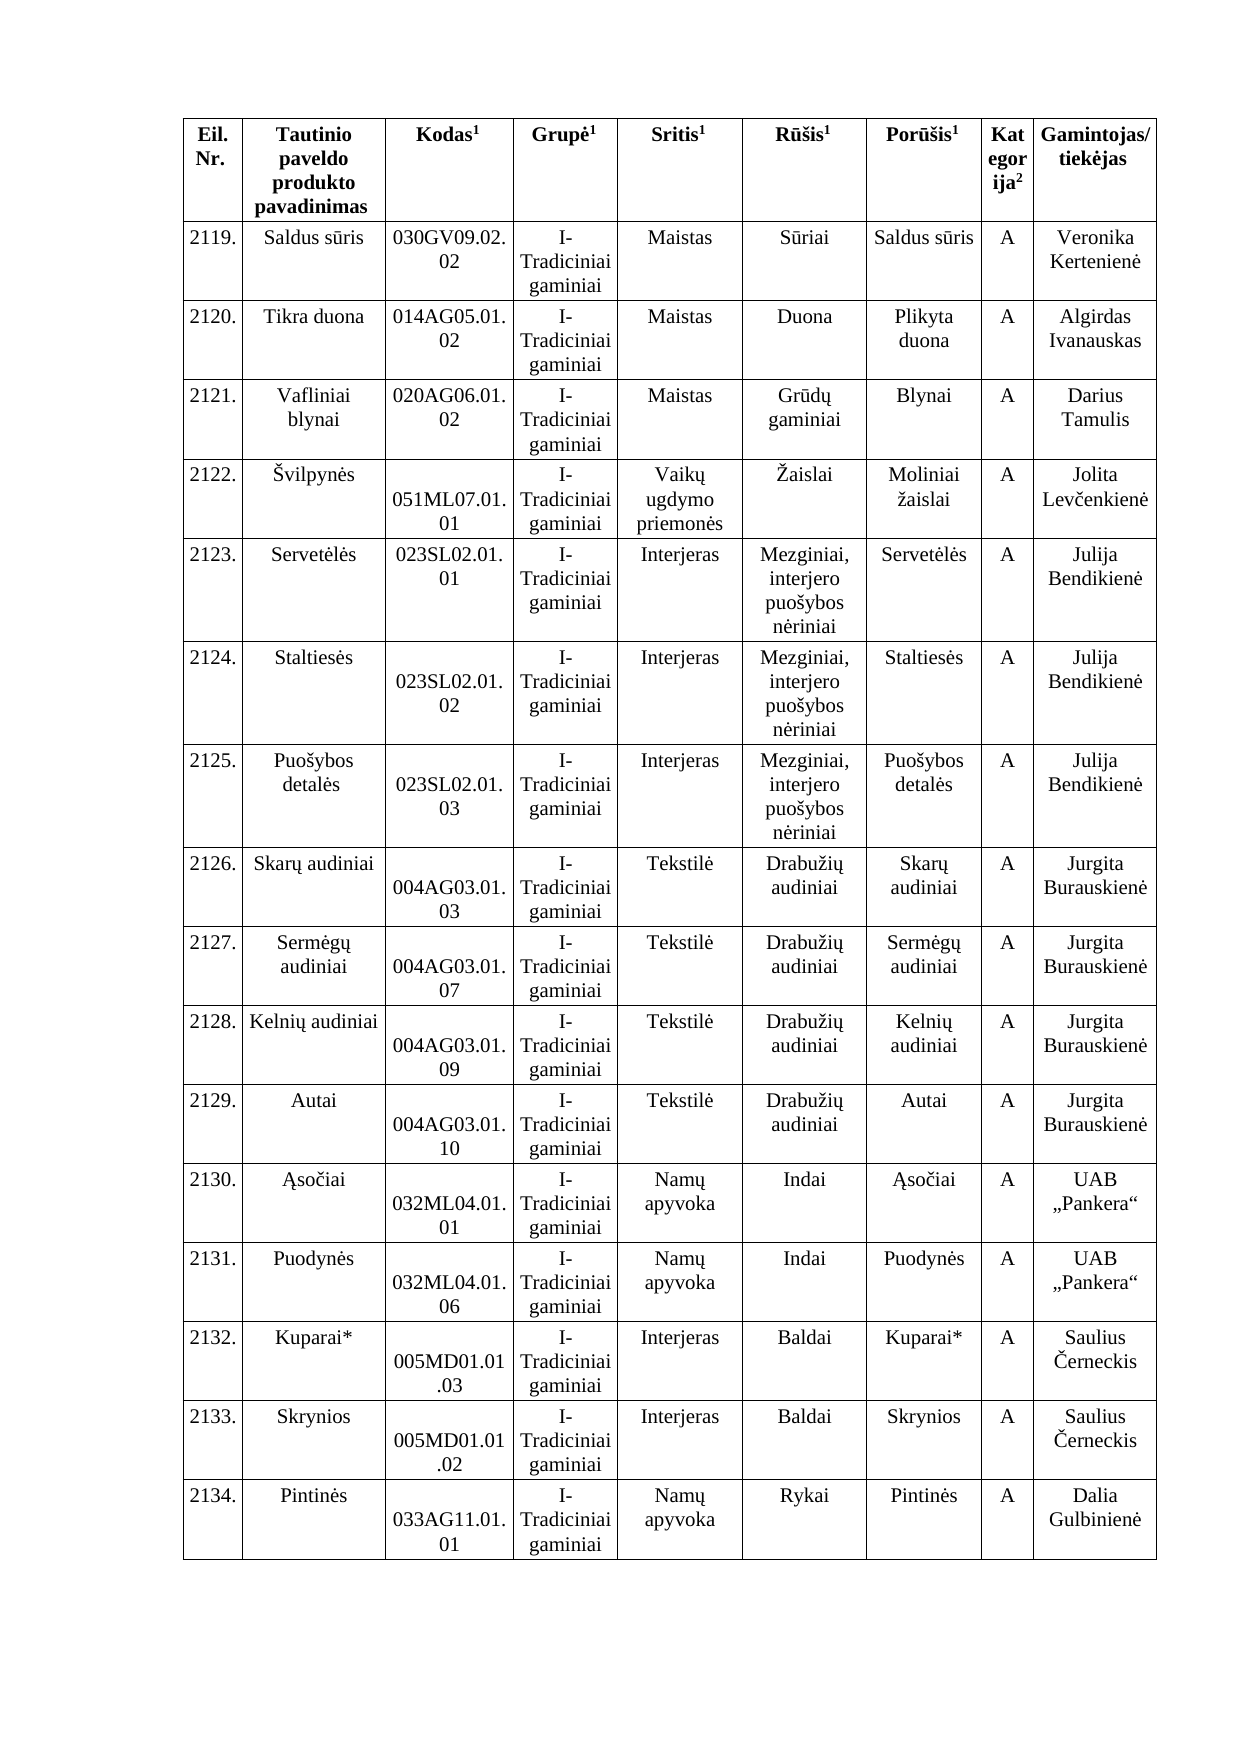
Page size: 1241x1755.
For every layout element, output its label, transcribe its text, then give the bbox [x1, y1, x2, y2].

table_header Rūšis1 [743, 119, 866, 221]
table_cell 2128. [184, 1006, 242, 1084]
table_cell Julija Bendikienė [1034, 642, 1156, 744]
table_cell Darius Tamulis [1034, 380, 1156, 458]
table_cell 2123. [184, 539, 242, 641]
table_cell Skarų audiniai [867, 848, 981, 926]
table_cell I-Tradiciniai gaminiai [514, 222, 617, 300]
table_cell Saulius Černeckis [1034, 1322, 1156, 1400]
table_cell Duona [743, 301, 866, 379]
table_header Gamintojas/ tiekėjas [1034, 119, 1156, 221]
table_cell A [982, 301, 1033, 379]
table_cell I-Tradiciniai gaminiai [514, 1164, 617, 1242]
table_cell Mezginiai, interjero puošybos nėriniai [743, 745, 866, 847]
table_cell Sermėgų audiniai [867, 927, 981, 1005]
table_cell Sermėgų audiniai [243, 927, 385, 1005]
table_cell 032ML04.01.06 [386, 1243, 513, 1321]
table_cell Jolita Levčenkienė [1034, 460, 1156, 537]
table_header Porūšis1 [867, 119, 981, 221]
table_cell 2131. [184, 1243, 242, 1321]
table_cell 2126. [184, 848, 242, 926]
table_cell Skrynios [867, 1401, 981, 1479]
table_cell Tekstilė [618, 1085, 742, 1163]
table_cell 030GV09.02.02 [386, 222, 513, 300]
table_cell Maistas [618, 380, 742, 458]
table_cell A [982, 927, 1033, 1005]
table_cell Maistas [618, 222, 742, 300]
table_header Eil. Nr. [184, 119, 242, 221]
table_cell I-Tradiciniai gaminiai [514, 1322, 617, 1400]
table_cell Vaikų ugdymo priemonės [618, 460, 742, 537]
table_cell 005MD01.01.02 [386, 1401, 513, 1479]
table_cell Mezginiai, interjero puošybos nėriniai [743, 642, 866, 744]
table_cell I-Tradiciniai gaminiai [514, 927, 617, 1005]
table_cell A [982, 1164, 1033, 1242]
table_cell I-Tradiciniai gaminiai [514, 642, 617, 744]
table_cell Jurgita Burauskienė [1034, 848, 1156, 926]
table_cell Tekstilė [618, 1006, 742, 1084]
table_cell Vafliniai blynai [243, 380, 385, 458]
table_cell Autai [867, 1085, 981, 1163]
table_cell UAB „Pankera“ [1034, 1243, 1156, 1321]
table_cell Blynai [867, 380, 981, 458]
table_cell I-Tradiciniai gaminiai [514, 539, 617, 641]
table_cell Jurgita Burauskienė [1034, 1085, 1156, 1163]
table_cell 2124. [184, 642, 242, 744]
table_cell Rykai [743, 1480, 866, 1558]
table_cell 2130. [184, 1164, 242, 1242]
table_cell Mezginiai, interjero puošybos nėriniai [743, 539, 866, 641]
table_cell I-Tradiciniai gaminiai [514, 848, 617, 926]
table_cell Namų apyvoka [618, 1480, 742, 1558]
table_cell 2122. [184, 460, 242, 537]
table_cell A [982, 460, 1033, 537]
table_cell 004AG03.01.10 [386, 1085, 513, 1163]
table_cell Puošybos detalės [243, 745, 385, 847]
table_cell 023SL02.01.01 [386, 539, 513, 641]
table_cell Skrynios [243, 1401, 385, 1479]
table_cell Moliniai žaislai [867, 460, 981, 537]
table_cell 2125. [184, 745, 242, 847]
table_cell Puodynės [243, 1243, 385, 1321]
table_cell 2119. [184, 222, 242, 300]
table_cell Baldai [743, 1322, 866, 1400]
table_cell 2120. [184, 301, 242, 379]
table_cell Puodynės [867, 1243, 981, 1321]
table_cell Interjeras [618, 539, 742, 641]
table_cell 2134. [184, 1480, 242, 1558]
table_cell Drabužių audiniai [743, 1085, 866, 1163]
table_cell A [982, 1480, 1033, 1558]
table_header Sritis1 [618, 119, 742, 221]
table_cell A [982, 848, 1033, 926]
table_cell I-Tradiciniai gaminiai [514, 1401, 617, 1479]
table_cell A [982, 539, 1033, 641]
table_cell A [982, 1401, 1033, 1479]
table_cell Drabužių audiniai [743, 848, 866, 926]
table_cell Tekstilė [618, 848, 742, 926]
table_cell I-Tradiciniai gaminiai [514, 1480, 617, 1558]
table_cell I-Tradiciniai gaminiai [514, 460, 617, 537]
table_cell A [982, 642, 1033, 744]
table_cell Indai [743, 1164, 866, 1242]
table_cell I-Tradiciniai gaminiai [514, 301, 617, 379]
table_cell 005MD01.01.03 [386, 1322, 513, 1400]
table_header Kategorija2 [982, 119, 1033, 221]
table_cell 020AG06.01.02 [386, 380, 513, 458]
table_cell Maistas [618, 301, 742, 379]
table_cell Skarų audiniai [243, 848, 385, 926]
table_cell 004AG03.01.03 [386, 848, 513, 926]
table_cell Saldus sūris [867, 222, 981, 300]
table_cell Kelnių audiniai [243, 1006, 385, 1084]
table_cell Švilpynės [243, 460, 385, 537]
table_cell Saldus sūris [243, 222, 385, 300]
table_cell 014AG05.01.02 [386, 301, 513, 379]
table_cell Kelnių audiniai [867, 1006, 981, 1084]
table_cell Grūdų gaminiai [743, 380, 866, 458]
table_cell UAB „Pankera“ [1034, 1164, 1156, 1242]
table_cell I-Tradiciniai gaminiai [514, 1243, 617, 1321]
table_cell 032ML04.01.01 [386, 1164, 513, 1242]
table_cell Tikra duona [243, 301, 385, 379]
table_cell Drabužių audiniai [743, 927, 866, 1005]
table_cell Namų apyvoka [618, 1243, 742, 1321]
table_cell Kuparai* [867, 1322, 981, 1400]
table_cell 2121. [184, 380, 242, 458]
table_cell Autai [243, 1085, 385, 1163]
table_cell 2133. [184, 1401, 242, 1479]
table_cell Interjeras [618, 1322, 742, 1400]
table_cell Dalia Gulbinienė [1034, 1480, 1156, 1558]
table_cell Veronika Kertenienė [1034, 222, 1156, 300]
table_cell Pintinės [243, 1480, 385, 1558]
table_cell Drabužių audiniai [743, 1006, 866, 1084]
table_header Kodas1 [386, 119, 513, 221]
table_cell Ąsočiai [243, 1164, 385, 1242]
table_cell A [982, 1243, 1033, 1321]
table_cell Ąsočiai [867, 1164, 981, 1242]
table_cell Interjeras [618, 1401, 742, 1479]
table_header Tautinio paveldo produkto pavadinimas [243, 119, 385, 221]
table_cell Jurgita Burauskienė [1034, 1006, 1156, 1084]
table_cell I-Tradiciniai gaminiai [514, 1085, 617, 1163]
table_cell Pintinės [867, 1480, 981, 1558]
table_cell Algirdas Ivanauskas [1034, 301, 1156, 379]
table_cell I-Tradiciniai gaminiai [514, 745, 617, 847]
table_cell Puošybos detalės [867, 745, 981, 847]
table_cell Indai [743, 1243, 866, 1321]
table_cell Namų apyvoka [618, 1164, 742, 1242]
table_cell A [982, 380, 1033, 458]
table_cell A [982, 1006, 1033, 1084]
table_cell Servetėlės [243, 539, 385, 641]
table_header Grupė1 [514, 119, 617, 221]
table_cell Julija Bendikienė [1034, 539, 1156, 641]
table_cell 033AG11.01.01 [386, 1480, 513, 1558]
table_cell Julija Bendikienė [1034, 745, 1156, 847]
table_cell A [982, 1322, 1033, 1400]
table_cell Servetėlės [867, 539, 981, 641]
table_cell Interjeras [618, 745, 742, 847]
table_cell 004AG03.01.09 [386, 1006, 513, 1084]
table_cell Staltiesės [243, 642, 385, 744]
table_cell Sūriai [743, 222, 866, 300]
table_cell Interjeras [618, 642, 742, 744]
table_cell Tekstilė [618, 927, 742, 1005]
table_cell 2129. [184, 1085, 242, 1163]
table_cell Plikyta duona [867, 301, 981, 379]
table_cell A [982, 1085, 1033, 1163]
table_cell Kuparai* [243, 1322, 385, 1400]
table_cell Saulius Černeckis [1034, 1401, 1156, 1479]
table_cell Baldai [743, 1401, 866, 1479]
table_cell 2127. [184, 927, 242, 1005]
table_cell 023SL02.01.02 [386, 642, 513, 744]
table_cell A [982, 745, 1033, 847]
table_cell Staltiesės [867, 642, 981, 744]
table_cell Žaislai [743, 460, 866, 537]
table_cell 051ML07.01.01 [386, 460, 513, 537]
table_cell I-Tradiciniai gaminiai [514, 380, 617, 458]
table_cell Jurgita Burauskienė [1034, 927, 1156, 1005]
table_cell 2132. [184, 1322, 242, 1400]
table_cell I-Tradiciniai gaminiai [514, 1006, 617, 1084]
table_cell 004AG03.01.07 [386, 927, 513, 1005]
table_cell A [982, 222, 1033, 300]
table_cell 023SL02.01.03 [386, 745, 513, 847]
